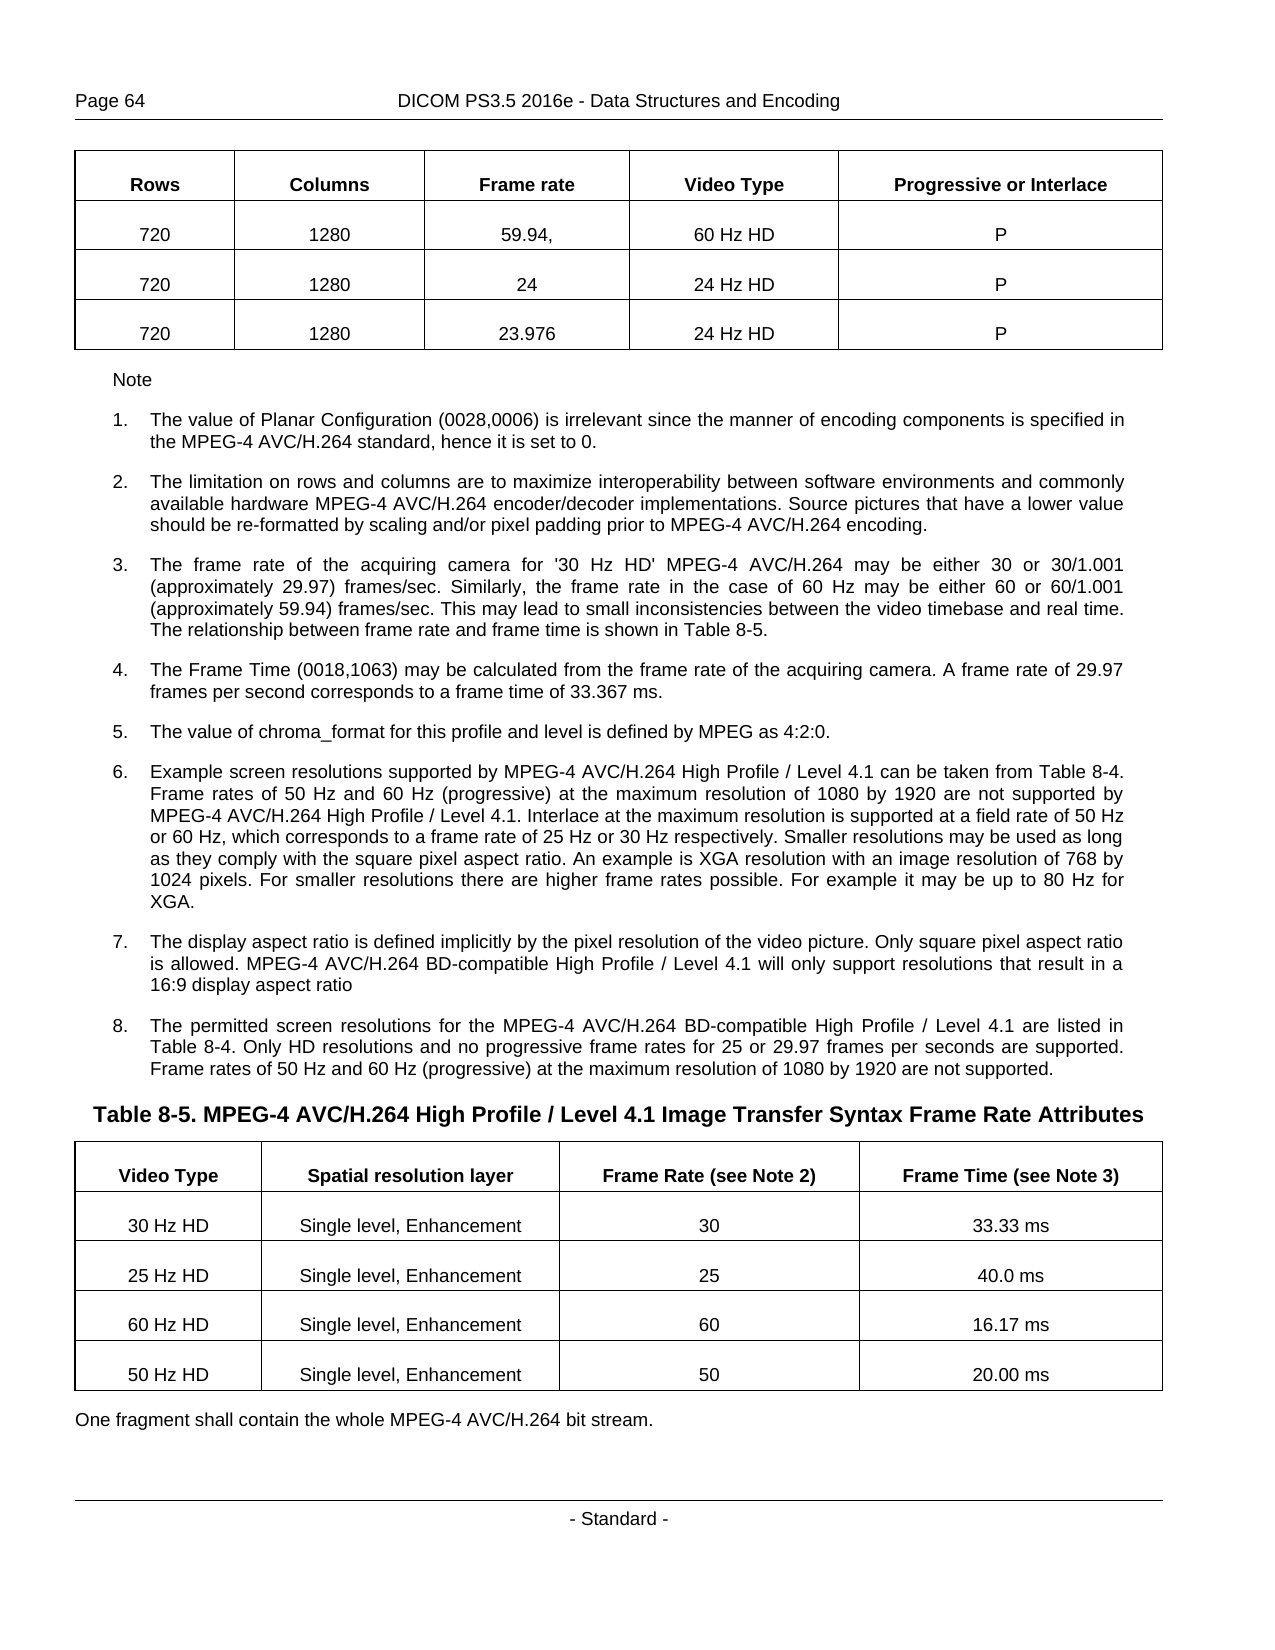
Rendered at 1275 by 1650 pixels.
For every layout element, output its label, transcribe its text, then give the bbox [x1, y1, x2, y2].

table_cell 40.0 ms [860, 1241, 1162, 1290]
table_cell Single level, Enhancement [262, 1192, 559, 1240]
table_cell 25 Hz HD [76, 1241, 261, 1290]
table_header Video Type [76, 1142, 261, 1191]
table_cell 23.976 [425, 300, 629, 349]
text One fragment shall contain the whole MPEG-4 AVC/H.264 bit stream. [75, 1409, 1162, 1431]
table_cell 1280 [235, 201, 424, 249]
table_cell P [839, 300, 1162, 349]
table_header Frame Time (see Note 3) [860, 1142, 1162, 1191]
table_cell 33.33 ms [860, 1192, 1162, 1240]
table_cell 59.94, [425, 201, 629, 249]
list The Frame Time (0018,1063) may be calculated from the frame rate of the acquiring camera. A frame rate of 29.97 frames per second corresponds to a frame time of 33.367 ms. [112, 659, 1125, 702]
table_cell 24 [425, 250, 629, 299]
table_cell 60 [560, 1291, 859, 1340]
table_cell 1280 [235, 250, 424, 299]
table_cell 20.00 ms [860, 1341, 1162, 1389]
table_cell 30 Hz HD [76, 1192, 261, 1240]
table_cell 50 Hz HD [76, 1341, 261, 1389]
table_cell 50 [560, 1341, 859, 1389]
table_cell Single level, Enhancement [262, 1291, 559, 1340]
table_header Frame Rate (see Note 2) [560, 1142, 859, 1191]
table_header Frame rate [425, 151, 629, 200]
text Note [112, 368, 1125, 390]
table_cell P [839, 201, 1162, 249]
table_header Columns [235, 151, 424, 200]
table_cell 720 [76, 250, 234, 299]
list The display aspect ratio is defined implicitly by the pixel resolution of the video picture. Only square pixel aspect ratio is allowed. MPEG-4 AVC/H.264 BD-compatible High Profile / Level 4.1 will only support resolutions that result in a 16:9 display aspect ratio [112, 931, 1125, 996]
table_cell 60 Hz HD [76, 1291, 261, 1340]
table_header Spatial resolution layer [262, 1142, 559, 1191]
table_cell 1280 [235, 300, 424, 349]
list The permitted screen resolutions for the MPEG-4 AVC/H.264 BD-compatible High Profile / Level 4.1 are listed in Table 8-4. Only HD resolutions and no progressive frame rates for 25 or 29.97 frames per seconds are supported. Frame rates of 50 Hz and 60 Hz (progressive) at the maximum resolution of 1080 by 1920 are not supported. [112, 1014, 1125, 1079]
list The frame rate of the acquiring camera for '30 Hz HD' MPEG-4 AVC/H.264 may be either 30 or 30/1.001 (approximately 29.97) frames/sec. Similarly, the frame rate in the case of 60 Hz may be either 60 or 60/1.001 (approximately 59.94) frames/sec. This may lead to small inconsistencies between the video timebase and real time. The relationship between frame rate and frame time is shown in Table 8-5. [112, 554, 1125, 640]
table_cell 24 Hz HD [630, 250, 838, 299]
table_cell 30 [560, 1192, 859, 1240]
table_header Video Type [630, 151, 838, 200]
table_header Progressive or Interlace [839, 151, 1162, 200]
table_cell 60 Hz HD [630, 201, 838, 249]
table_cell 720 [76, 201, 234, 249]
list Example screen resolutions supported by MPEG-4 AVC/H.264 High Profile / Level 4.1 can be taken from Table 8-4. Frame rates of 50 Hz and 60 Hz (progressive) at the maximum resolution of 1080 by 1920 are not supported by MPEG-4 AVC/H.264 High Profile / Level 4.1. Interlace at the maximum resolution is supported at a field rate of 50 Hz or 60 Hz, which corresponds to a frame rate of 25 Hz or 30 Hz respectively. Smaller resolutions may be used as long as they comply with the square pixel aspect ratio. An example is XGA resolution with an image resolution of 768 by 1024 pixels. For smaller resolutions there are higher frame rates possible. For example it may be up to 80 Hz for XGA. [112, 761, 1125, 912]
table_header Rows [76, 151, 234, 200]
table_cell 24 Hz HD [630, 300, 838, 349]
list The limitation on rows and columns are to maximize interoperability between software environments and commonly available hardware MPEG-4 AVC/H.264 encoder/decoder implementations. Source pictures that have a lower value should be re-formatted by scaling and/or pixel padding prior to MPEG-4 AVC/H.264 encoding. [112, 471, 1125, 535]
text Table 8-5. MPEG-4 AVC/H.264 High Profile / Level 4.1 Image Transfer Syntax Frame Rate Attributes [75, 1102, 1162, 1127]
table_cell Single level, Enhancement [262, 1341, 559, 1389]
table_cell 25 [560, 1241, 859, 1290]
table_cell 16.17 ms [860, 1291, 1162, 1340]
list The value of chroma_format for this profile and level is defined by MPEG as 4:2:0. [112, 721, 1125, 743]
table_cell P [839, 250, 1162, 299]
table_cell Single level, Enhancement [262, 1241, 559, 1290]
table_cell 720 [76, 300, 234, 349]
list The value of Planar Configuration (0028,0006) is irrelevant since the manner of encoding components is specified in the MPEG-4 AVC/H.264 standard, hence it is set to 0. [112, 409, 1125, 452]
